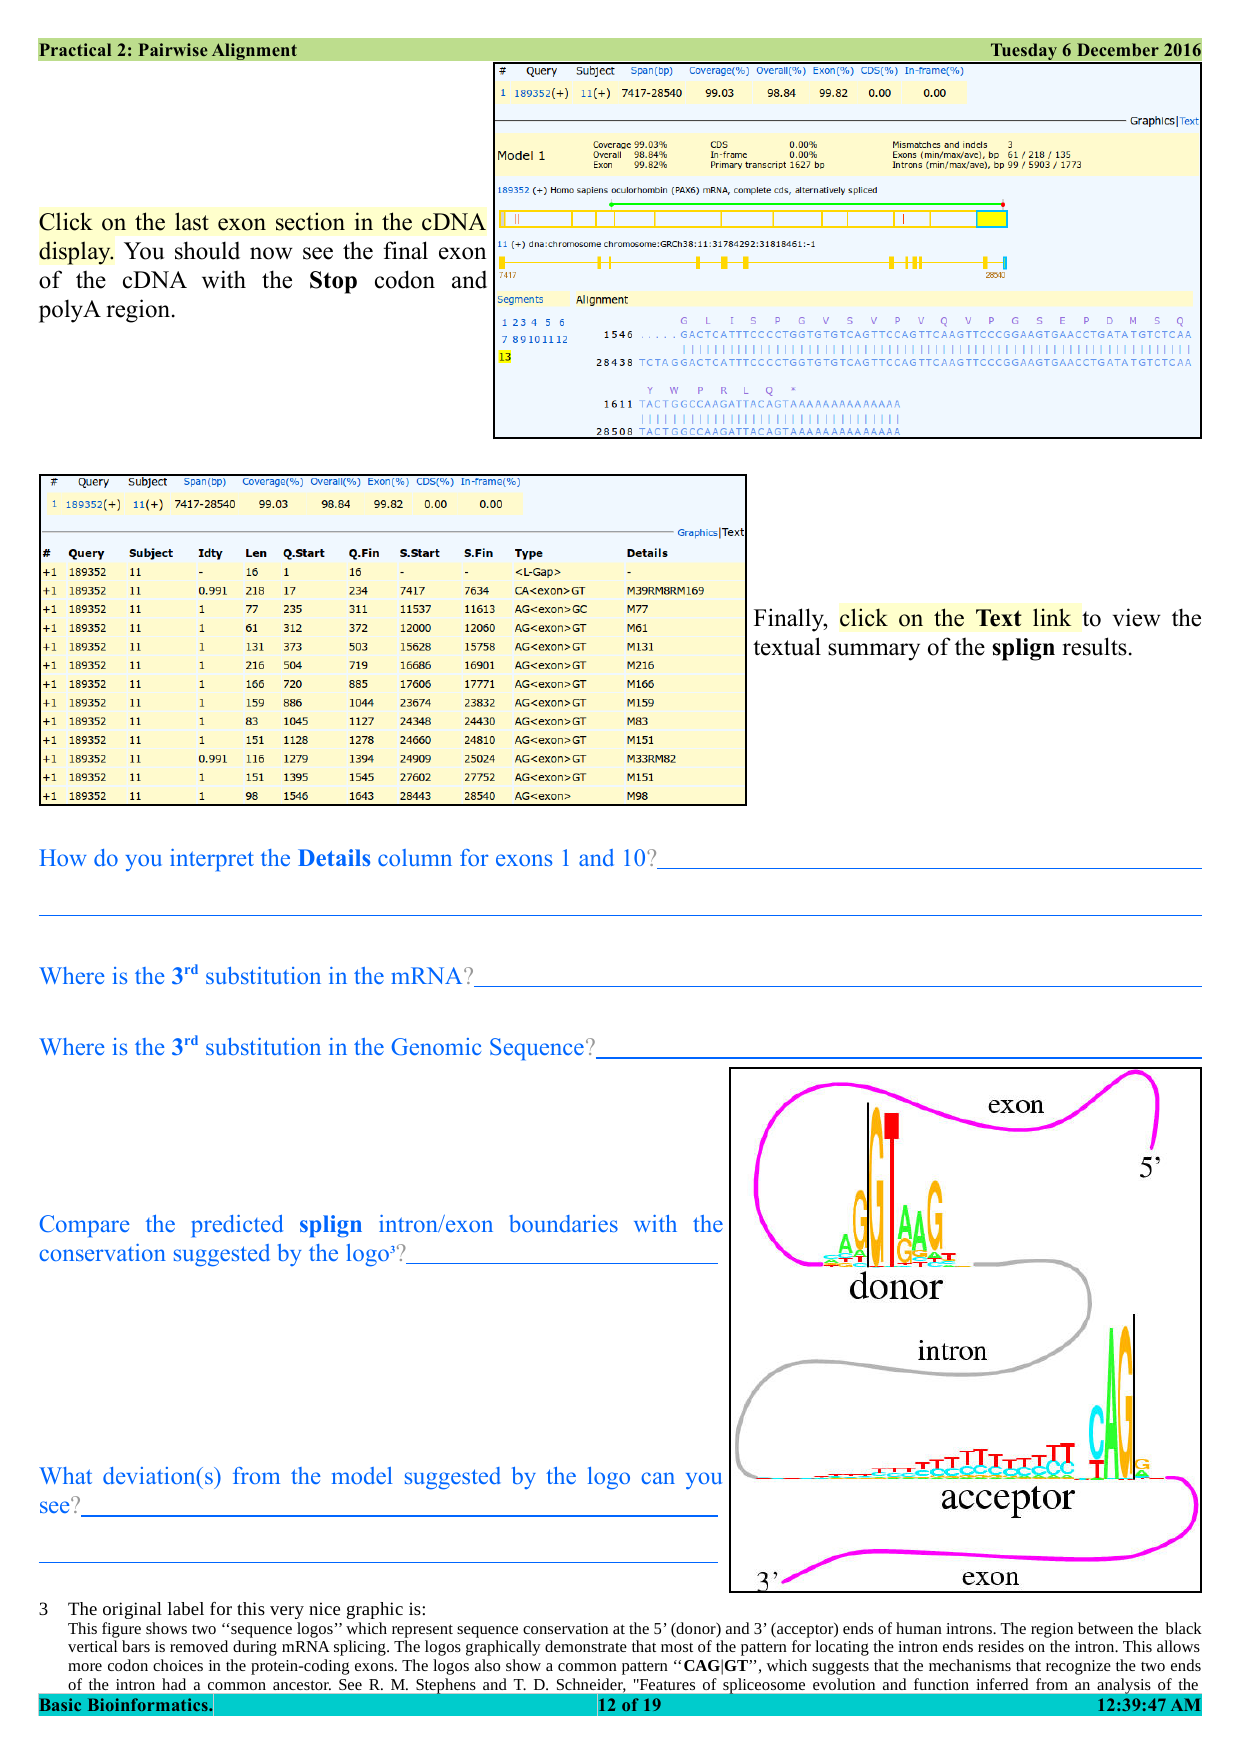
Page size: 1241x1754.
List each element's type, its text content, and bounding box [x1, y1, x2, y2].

text The original label for this very nice graphic is: [38, 1597, 1202, 1619]
text Finally, click on the Text link to view the textual summary of the splign results. [747, 603, 1202, 661]
text How do you interpret the Details column for exons 1 and 10? [38, 843, 1202, 872]
text What deviation(s) from the model suggested by the logo can you see? [38, 1461, 729, 1519]
picture [731, 1069, 1200, 1591]
text Compare the predicted splign intron/exon boundaries with the conservation suggested by the logo? [38, 1209, 729, 1267]
picture [41, 476, 745, 804]
picture [495, 64, 1200, 437]
text Click on the last exon section in the cDNA display. You should now see the final exon of the cDNA with the Stop codon and polyA region. [38, 207, 493, 323]
text Where is the 3rd substitution in the Genomic Sequence? [38, 1032, 1202, 1061]
text Where is the 3rd substitution in the mRNA? [38, 961, 1202, 990]
text This figure shows two ‘‘sequence logos’’ which represent sequence conservation at the 5’ (donor) and 3’ (acceptor) ends of human introns. The region between the black vertical bars is removed during mRNA splicing. The logos graphically demonstrate that most of the pattern for locating the intron ends resides on the intron. This allows more codon choices in the protein-coding exons. The logos also show a common pattern ‘‘CAG|GT’’, which suggests that the mechanisms that recognize the two ends of the intron had a common ancestor. See R. M. Stephens and T. D. Schneider, "Features of spliceosome evolution and function inferred from an analysis of the [68, 1619, 1202, 1693]
